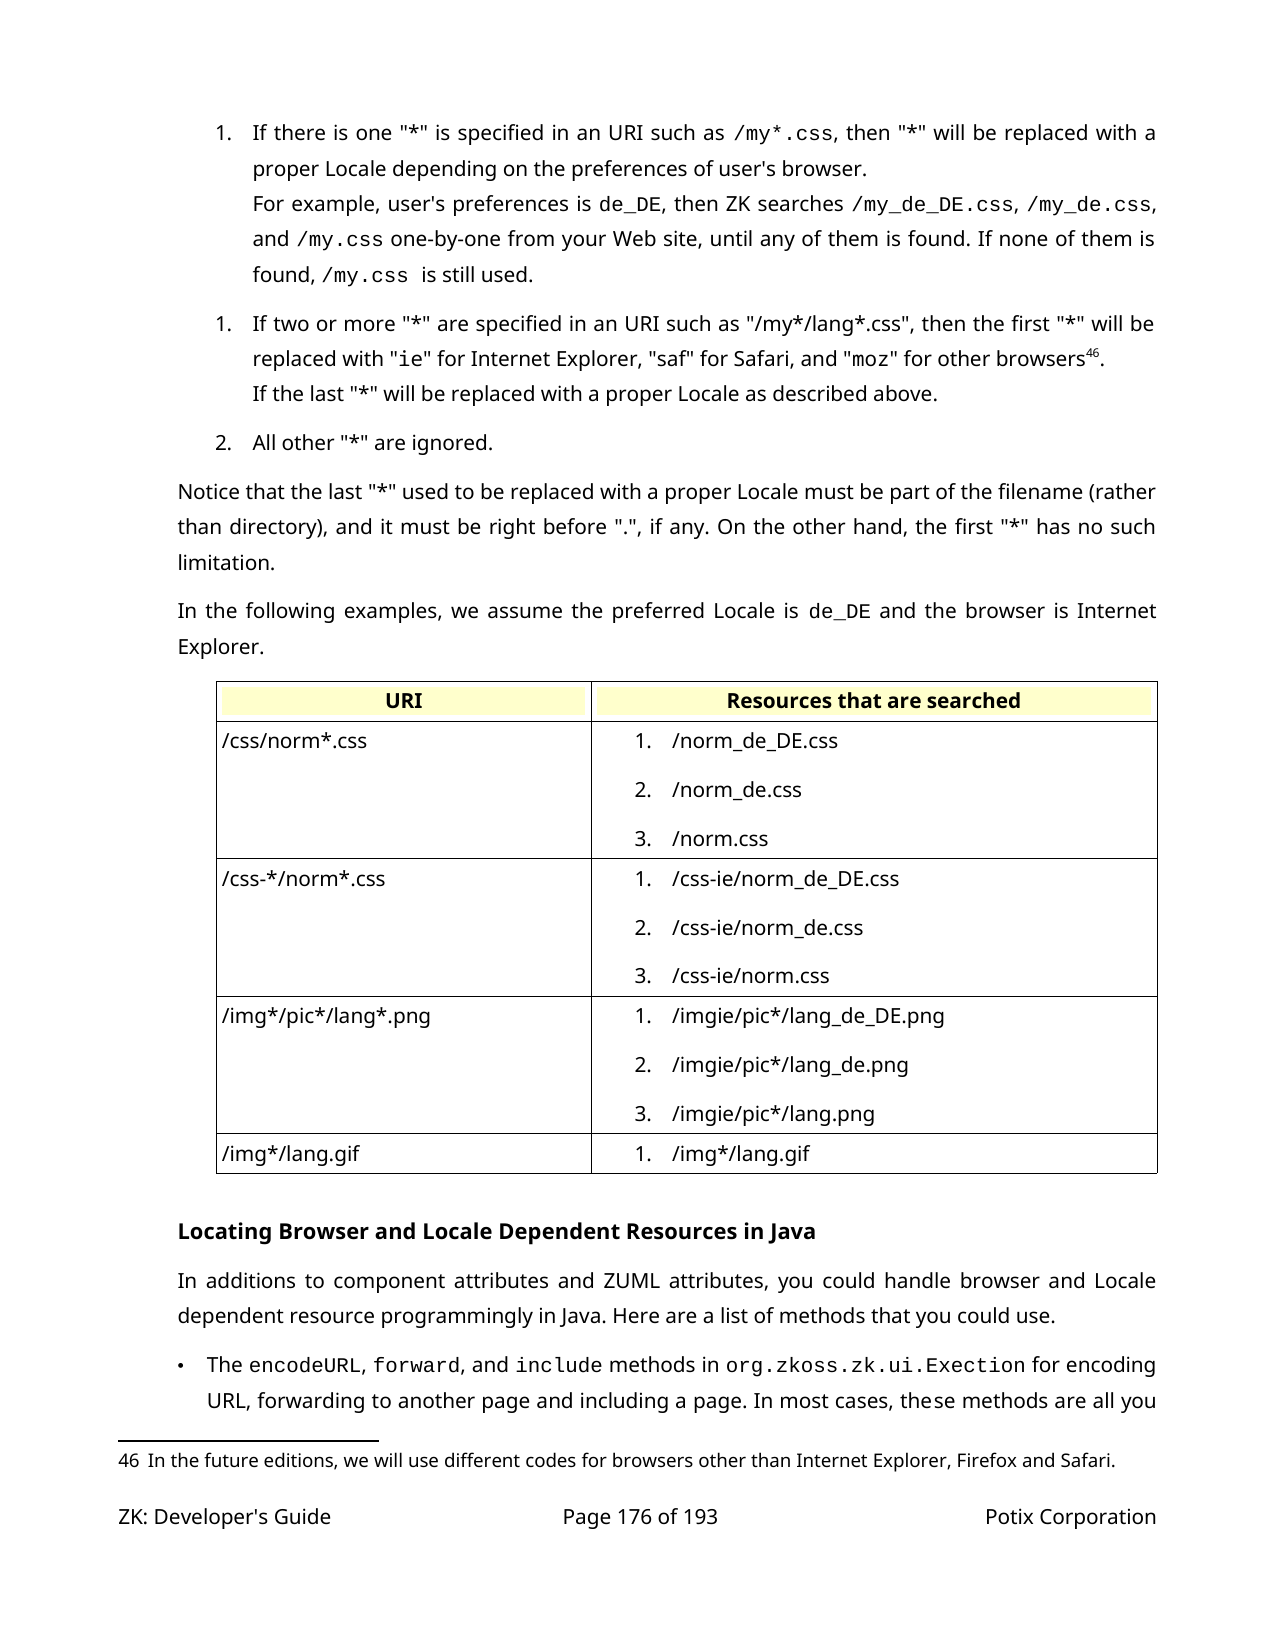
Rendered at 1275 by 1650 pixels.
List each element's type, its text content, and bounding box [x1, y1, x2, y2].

table_header Resources that are searched [592, 682, 1157, 721]
text In additions to component attributes and ZUML attributes, you could handle browser and Locale dependent resource programmingly in Java. Here are a list of methods that you could use. [177, 1266, 1157, 1329]
list All other "*" are ignored. [215, 428, 1157, 457]
list The encodeURL, forward, and include methods in org.zkoss.zk.ui.Exection for encoding URL, forwarding to another page and including a page. In most cases, these methods are all you [177, 1350, 1157, 1414]
table_cell /norm_de_DE.css /norm_de.css /norm.css [592, 722, 1157, 858]
table_cell /css-ie/norm_de_DE.css /css-ie/norm_de.css /css-ie/norm.css [592, 859, 1157, 996]
table_cell /img*/lang.gif [592, 1134, 1157, 1173]
list In the future editions, we will use different codes for browsers other than Internet Explorer, Firefox and Safari. [118, 1447, 1157, 1473]
table_cell /css-*/norm*.css [217, 859, 591, 996]
table_cell /css/norm*.css [217, 722, 591, 858]
table_header URI [217, 682, 591, 721]
table_cell /img*/pic*/lang*.png [217, 997, 591, 1133]
subtitle Locating Browser and Locale Dependent Resources in Java [177, 1216, 1157, 1246]
table_cell /imgie/pic*/lang_de_DE.png /imgie/pic*/lang_de.png /imgie/pic*/lang.png [592, 997, 1157, 1133]
text Notice that the last "*" used to be replaced with a proper Locale must be part of the filename (rather than directory), and it must be right before ".", if any. On the other hand, the first "*" has no such limitation. [177, 477, 1157, 576]
list If two or more "*" are specified in an URI such as "/my*/lang*.css", then the first "*" will be replaced with "ie" for Internet Explorer, "saf" for Safari, and "moz" for other browsers. If the last "*" will be replaced with a proper Locale as described above. [215, 309, 1157, 408]
text In the following examples, we assume the preferred Locale is de_DE and the browser is Internet Explorer. [177, 596, 1157, 660]
list If there is one "*" is specified in an URI such as /my*.css, then "*" will be replaced with a proper Locale depending on the preferences of user's browser. For example, user's preferences is de_DE, then ZK searches /my_de_DE.css, /my_de.css, and /my.css one-by-one from your Web site, until any of them is found. If none of them is found, /my.css is still used. [215, 118, 1157, 288]
table_cell /img*/lang.gif [217, 1134, 591, 1173]
